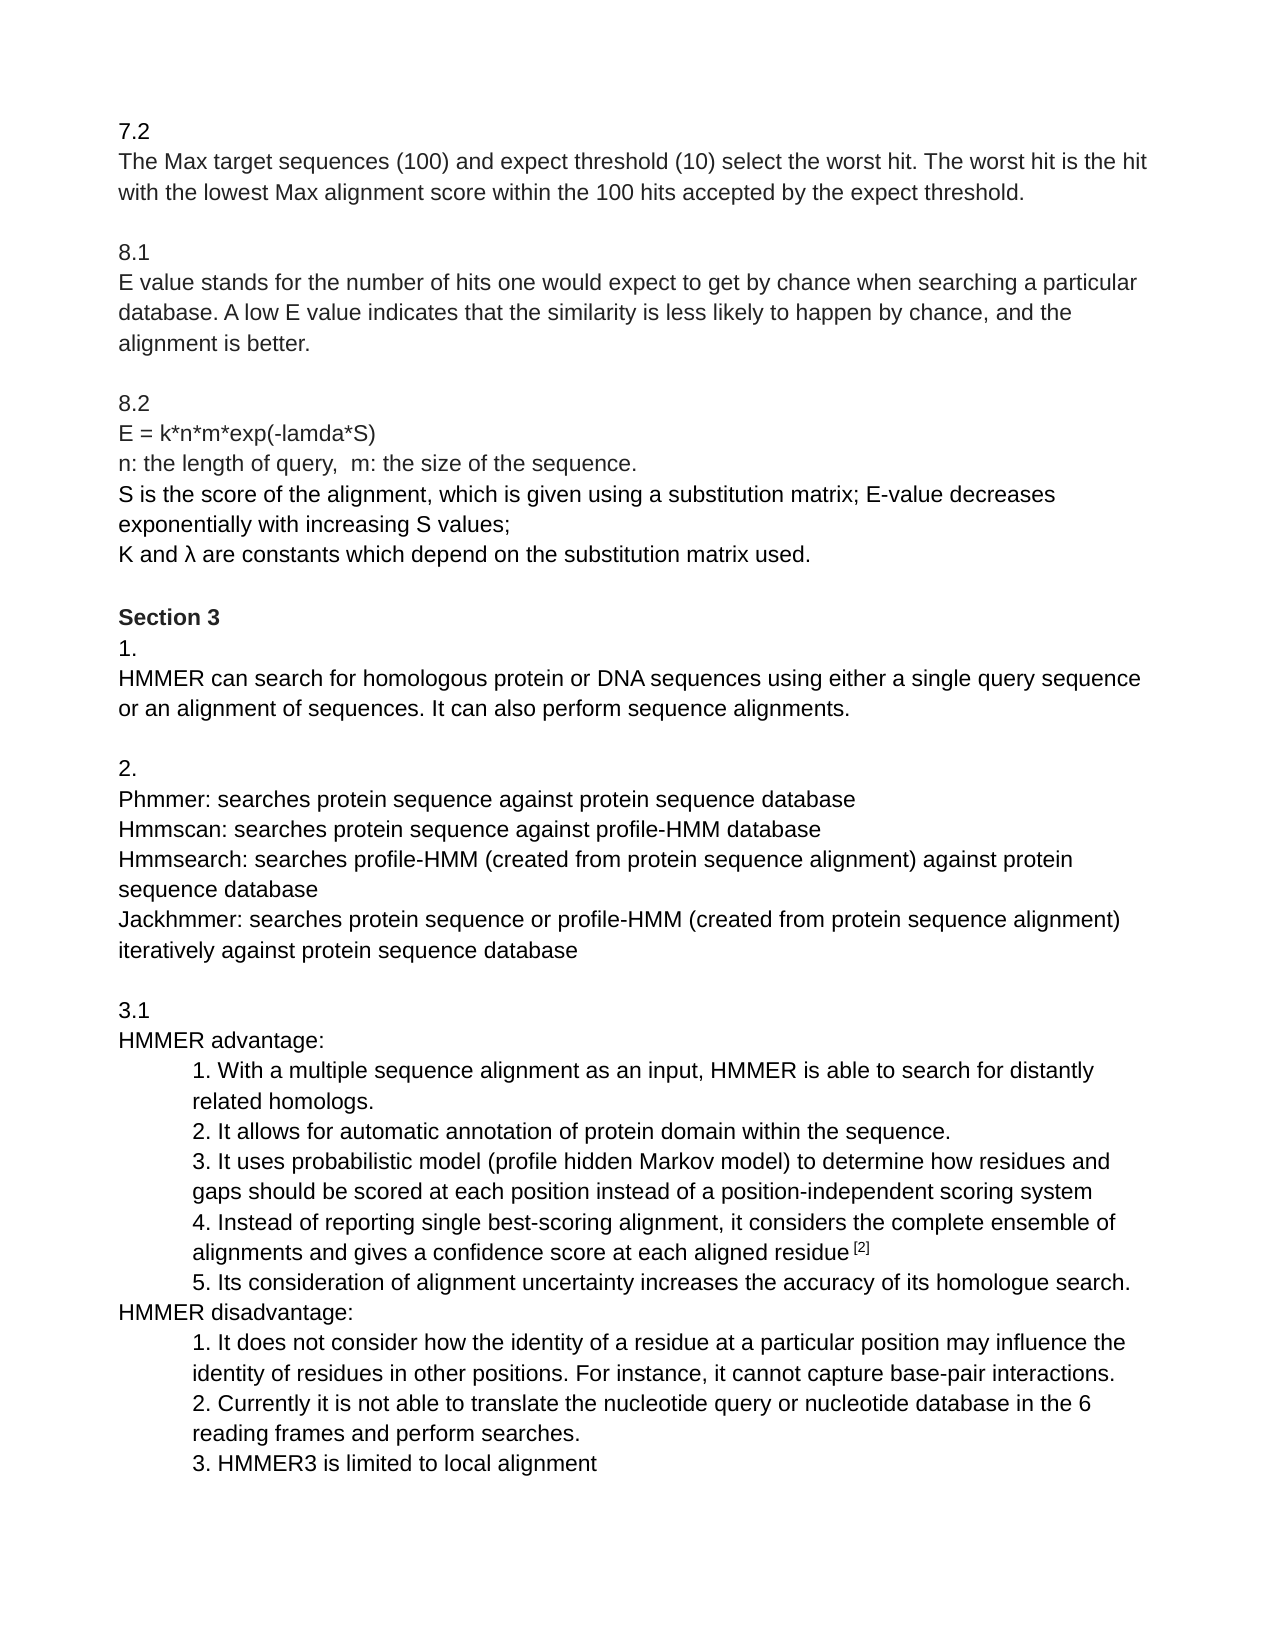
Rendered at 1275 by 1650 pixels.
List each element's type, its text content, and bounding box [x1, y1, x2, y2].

text Hmmsearch: searches profile-HMM (created from protein sequence alignment) against protein sequence database [118, 846, 1157, 902]
text 3. It uses probabilistic model (profile hidden Markov model) to determine how residues and gaps should be scored at each position instead of a position-independent scoring system [192, 1148, 1157, 1204]
text Jackhmmer: searches protein sequence or profile-HMM (created from protein sequence alignment) iteratively against protein sequence database [118, 906, 1157, 963]
text 3.1 [118, 997, 1157, 1023]
text K and λ are constants which depend on the substitution matrix used. [118, 541, 1157, 567]
text S is the score of the alignment, which is given using a substitution matrix; E-value decreases exponentially with increasing S values; [118, 481, 1157, 537]
text n: the length of query, m: the size of the sequence. [118, 450, 1157, 477]
text HMMER can search for homologous protein or DNA sequences using either a single query sequence or an alignment of sequences. It can also perform sequence alignments. [118, 665, 1157, 721]
text 3. HMMER3 is limited to local alignment [192, 1450, 1157, 1476]
text 2. It allows for automatic annotation of protein domain within the sequence. [192, 1118, 1157, 1144]
text 2. Currently it is not able to translate the nucleotide query or nucleotide database in the 6 reading frames and perform searches. [192, 1390, 1157, 1446]
text 2. [118, 755, 1157, 782]
text Section 3 [118, 604, 1157, 631]
text E = k*n*m*exp(-lamda*S) [118, 420, 1157, 447]
text Hmmscan: searches protein sequence against profile-HMM database [118, 816, 1157, 842]
text 7.2 [118, 118, 1157, 144]
text E value stands for the number of hits one would expect to get by chance when searching a particular database. A low E value indicates that the similarity is less likely to happen by chance, and the alignment is better. [118, 269, 1157, 356]
text 8.1 [118, 239, 1157, 265]
text The Max target sequences (100) and expect threshold (10) select the worst hit. The worst hit is the hit with the lowest Max alignment score within the 100 hits accepted by the expect threshold. [118, 148, 1157, 205]
text 1. With a multiple sequence alignment as an input, HMMER is able to search for distantly related homologs. [192, 1057, 1157, 1114]
text HMMER advantage: [118, 1027, 1157, 1053]
text 8.2 [118, 390, 1157, 416]
text HMMER disadvantage: [118, 1299, 1157, 1325]
text 5. Its consideration of alignment uncertainty increases the accuracy of its homologue search. [192, 1269, 1157, 1295]
text Phmmer: searches protein sequence against protein sequence database [118, 786, 1157, 812]
text 1. It does not consider how the identity of a residue at a particular position may influence the identity of residues in other positions. For instance, it cannot capture base-pair interactions. [192, 1329, 1157, 1386]
text 4. Instead of reporting single best-scoring alignment, it considers the complete ensemble of alignments and gives a confidence score at each aligned residue [2] [192, 1208, 1157, 1265]
text 1. [118, 634, 1157, 661]
